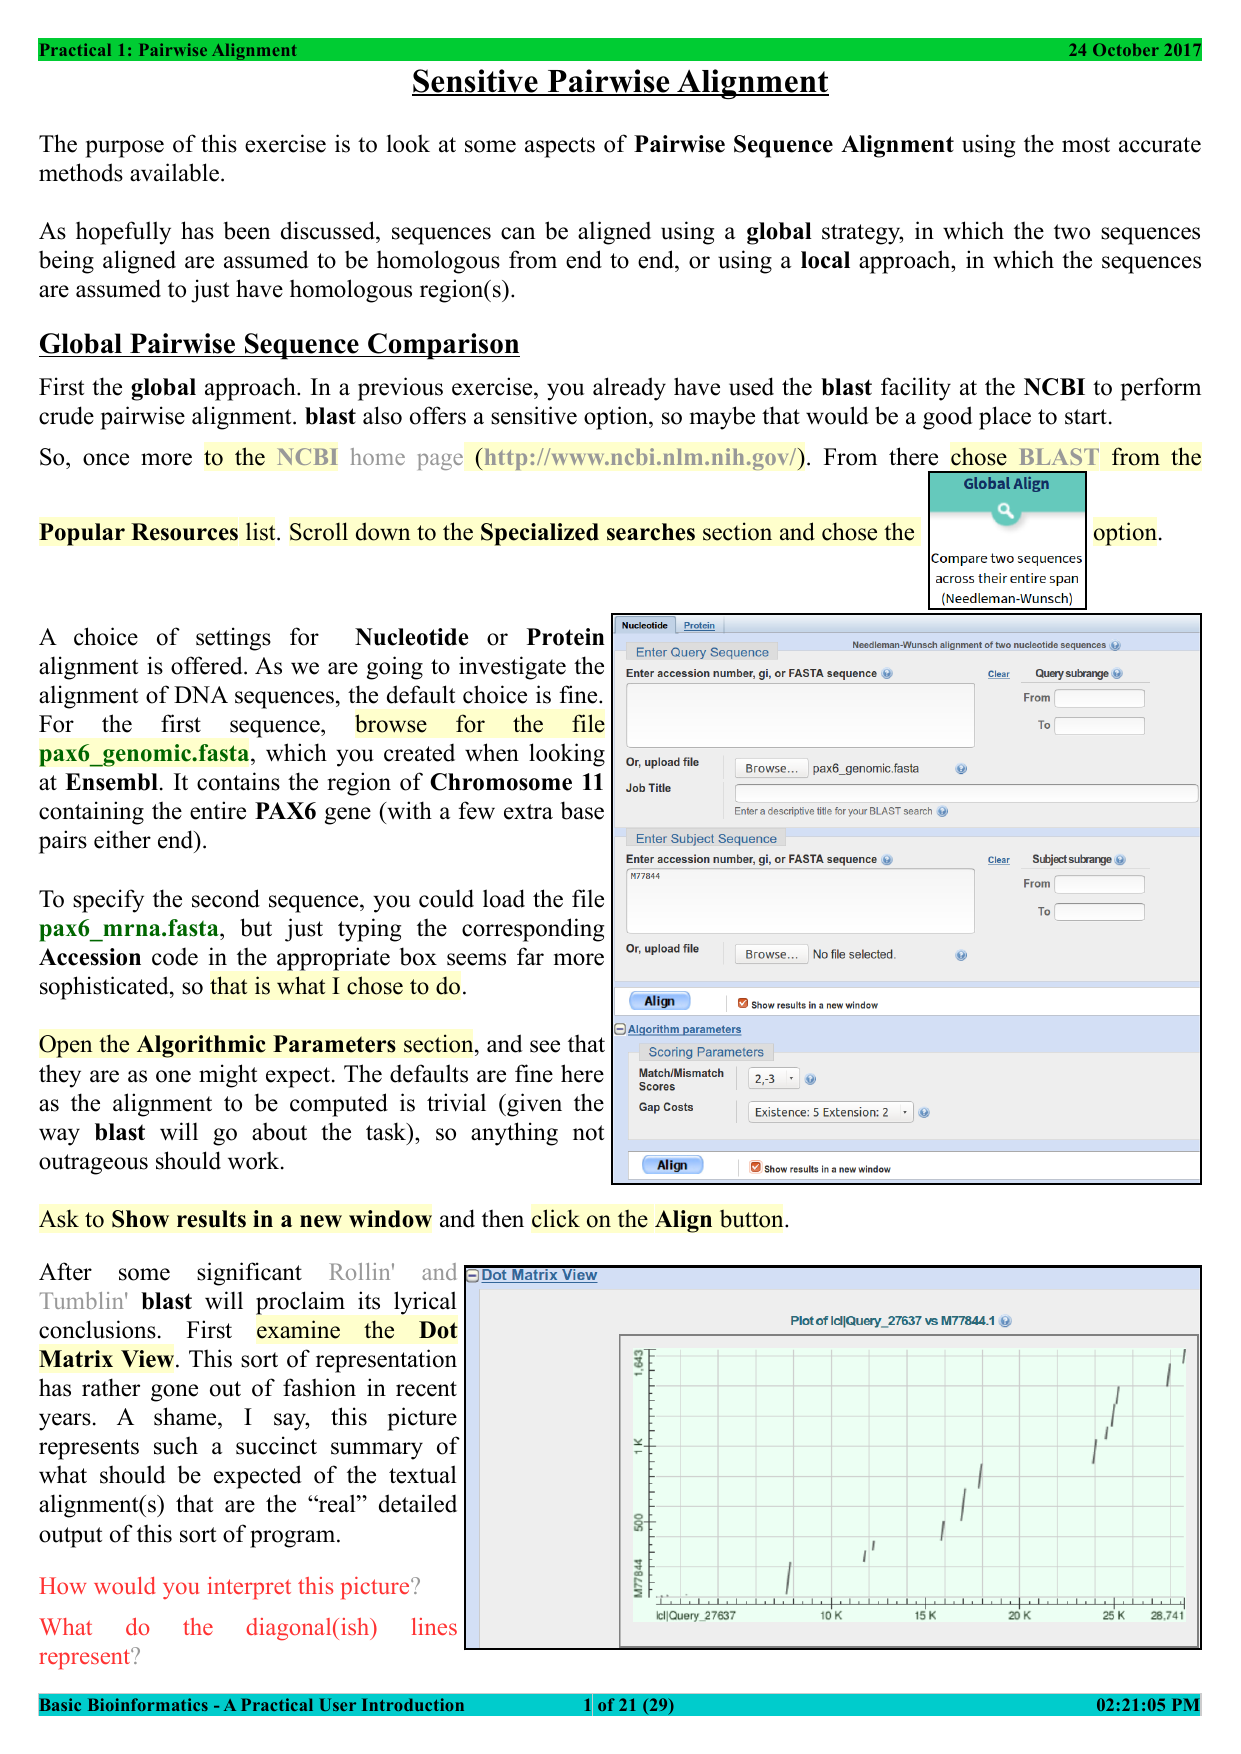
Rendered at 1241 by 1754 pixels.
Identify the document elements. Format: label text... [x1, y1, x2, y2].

text So, once more to the NCBI home page (http://www.ncbi.nlm.nih.gov/). From there chose BLAST from the Popular Resources list. Scroll down to the Specialized searches section and chose the option. [38, 442, 1202, 610]
text Sensitive Pairwise Alignment [38, 61, 1202, 99]
picture [466, 1268, 1200, 1648]
text The purpose of this exercise is to look at some aspects of Pairwise Sequence Alignment using the most accurate methods available. [38, 128, 1202, 187]
picture [930, 473, 1085, 608]
text To specify the second sequence, you could load the file pax6_mrna.fasta, but just typing the corresponding Accession code in the appropriate box seems far more sophisticated, so that is what I chose to do. [38, 884, 611, 1000]
text As hopefully has been discussed, sequences can be aligned using a global strategy, in which the two sequences being aligned are assumed to be homologous from end to end, or using a local approach, in which the sequences are assumed to just have homologous region(s). [38, 216, 1202, 303]
text Global Pairwise Sequence Comparison [38, 327, 1202, 360]
text After some significant Rollin' and Tumblin' blast will proclaim its lyrical conclusions. First examine the Dot Matrix View. This sort of representation has rather gone out of fashion in recent years. A shame, I say, this picture represents such a succinct summary of what should be expected of the textual alignment(s) that are the “real” detailed output of this sort of program. [38, 1257, 1202, 1650]
text Open the Algorithmic Parameters section, and see that they are as one might expect. The defaults are fine here as the alignment to be computed is trivial (given the way blast will go about the task), so anything not outrageous should work. [38, 1029, 611, 1175]
text How would you interpret this picture? [38, 1571, 463, 1600]
picture [613, 615, 1200, 1183]
text What do the diagonal(ish) lines represent? [38, 1612, 1202, 1670]
text First the global approach. In a previous exercise, you already have used the blast facility at the NCBI to perform crude pairwise alignment. blast also offers a sensitive option, so maybe that would be a good place to start. [38, 372, 1202, 430]
text Ask to Show results in a new window and then click on the Align button. [38, 1204, 1202, 1233]
text A choice of settings for Nucleotide or Protein alignment is offered. As we are going to investigate the alignment of DNA sequences, the default choice is fine. For the first sequence, browse for the file pax6_genomic.fasta, which you created when looking at Ensembl. It contains the region of Chromosome 11 containing the entire PAX6 gene (with a few extra base pairs either end). [38, 622, 611, 854]
